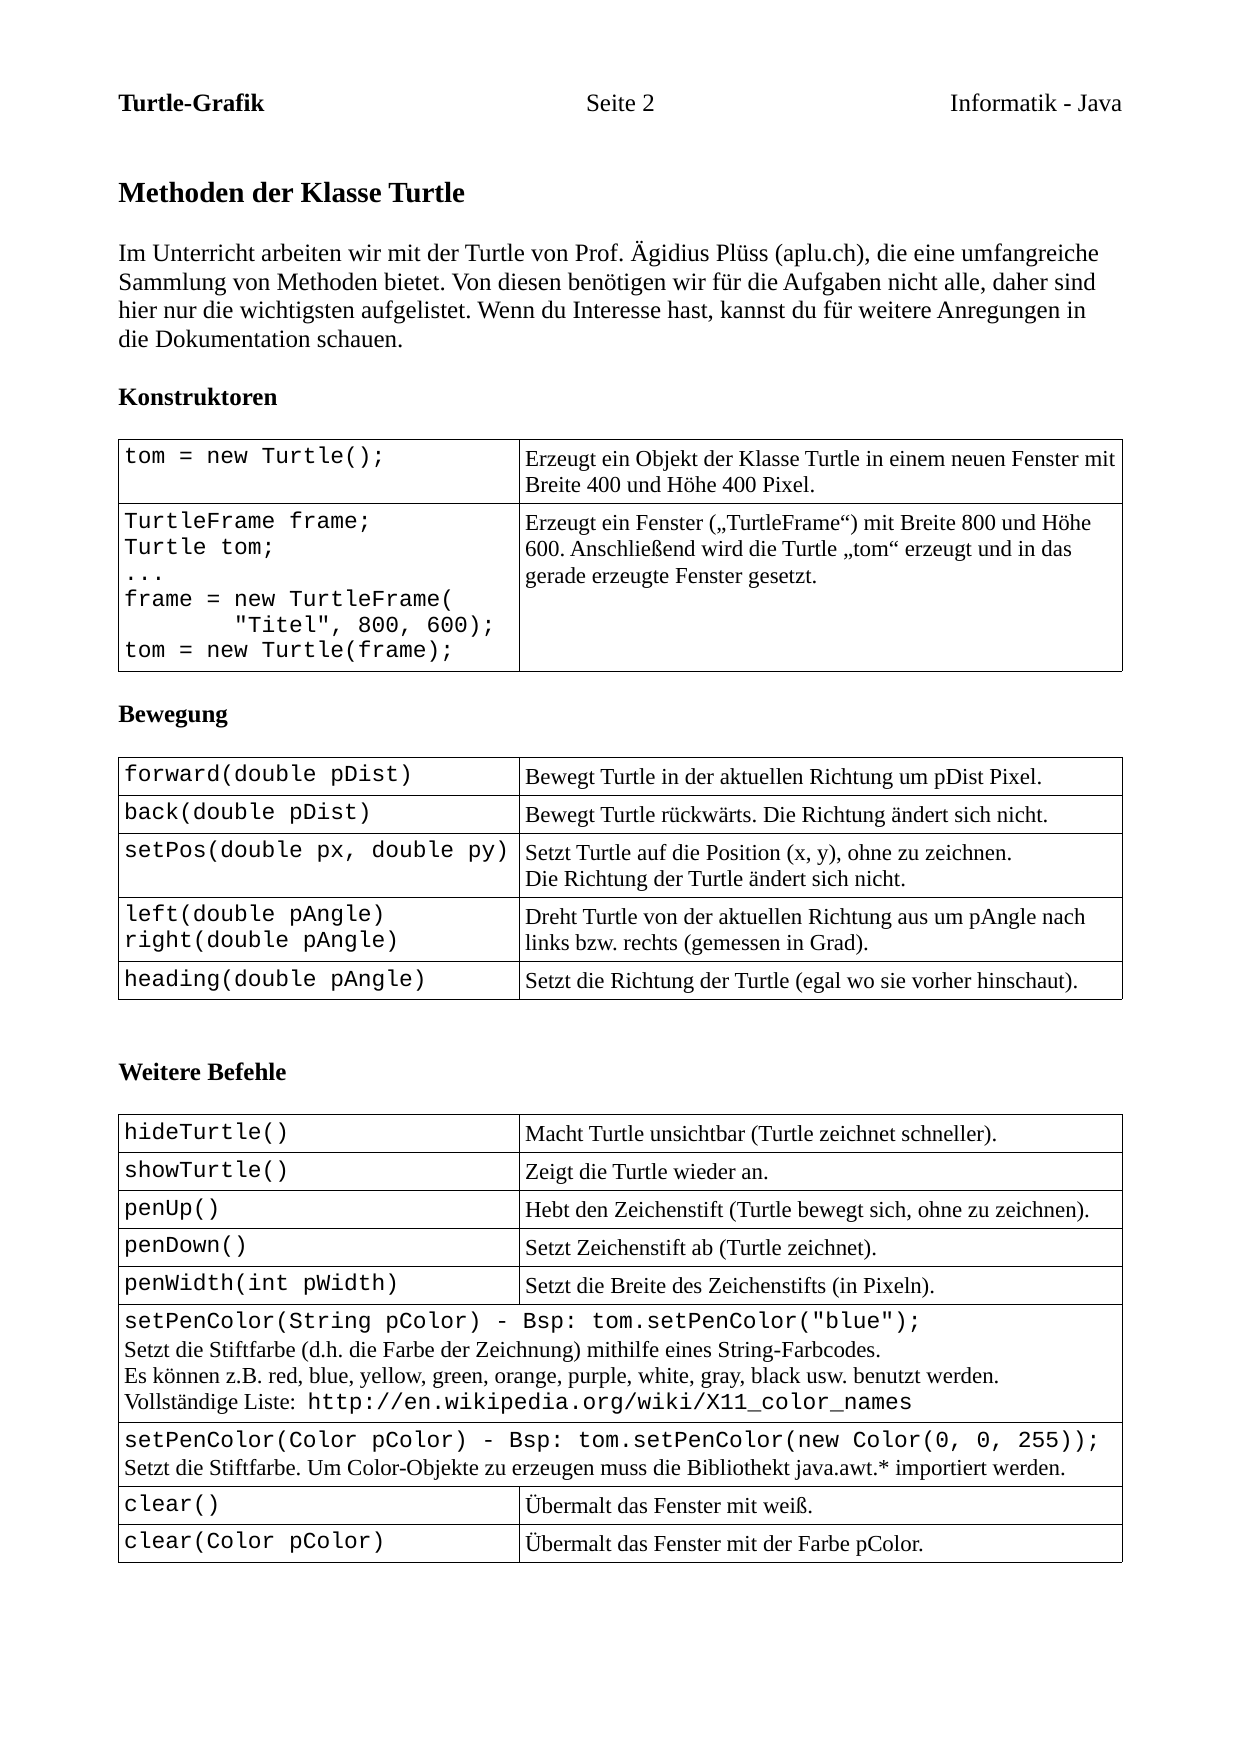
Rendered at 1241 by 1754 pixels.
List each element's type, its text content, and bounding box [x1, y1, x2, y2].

table_cell setPos(double px, double py) [119, 834, 519, 897]
text Bewegung [118, 699, 1122, 728]
text Methoden der Klasse Turtle [118, 176, 1122, 209]
table_cell penDown() [119, 1229, 519, 1266]
table_cell Hebt den Zeichenstift (Turtle bewegt sich, ohne zu zeichnen). [520, 1191, 1122, 1228]
table_header forward(double pDist) [119, 758, 519, 795]
table_cell Setzt die Breite des Zeichenstifts (in Pixeln). [520, 1267, 1122, 1304]
table_cell showTurtle() [119, 1153, 519, 1190]
text Im Unterricht arbeiten wir mit der Turtle von Prof. Ägidius Plüss (aplu.ch), die eine umfangreiche Sammlung von Methoden bietet. Von diesen benötigen wir für die Aufgaben nicht alle, daher sind hier nur die wichtigsten aufgelistet. Wenn du Interesse hast, kannst du für weitere Anregungen in die Dokumentation schauen. [118, 238, 1122, 353]
table_cell Erzeugt ein Fenster („TurtleFrame“) mit Breite 800 und Höhe 600. Anschließend wird die Turtle „tom“ erzeugt und in das gerade erzeugte Fenster gesetzt. [520, 504, 1122, 671]
table_header hideTurtle() [119, 1115, 519, 1152]
table_cell Dreht Turtle von der aktuellen Richtung aus um pAngle nach links bzw. rechts (gemessen in Grad). [520, 898, 1122, 961]
table_header tom = new Turtle(); [119, 440, 519, 503]
table_cell setPenColor(String pColor) - Bsp: tom.setPenColor("blue"); Setzt die Stiftfarbe (d.h. die Farbe der Zeichnung) mithilfe eines String-Farbcodes. Es können z.B. red, blue, yellow, green, orange, purple, white, gray, black usw. benutzt werden. Vollständige Liste: http://en.wikipedia.org/wiki/X11_color_names [119, 1305, 1122, 1422]
table_cell setPenColor(Color pColor) - Bsp: tom.setPenColor(new Color(0, 0, 255)); Setzt die Stiftfarbe. Um Color-Objekte zu erzeugen muss die Bibliothekt java.awt.* importiert werden. [119, 1423, 1122, 1486]
table_cell clear() [119, 1487, 519, 1524]
table_header Macht Turtle unsichtbar (Turtle zeichnet schneller). [520, 1115, 1122, 1152]
table_cell Übermalt das Fenster mit der Farbe pColor. [520, 1525, 1122, 1562]
table_cell clear(Color pColor) [119, 1525, 519, 1562]
table_cell Zeigt die Turtle wieder an. [520, 1153, 1122, 1190]
table_cell left(double pAngle) right(double pAngle) [119, 898, 519, 961]
table_cell Setzt Zeichenstift ab (Turtle zeichnet). [520, 1229, 1122, 1266]
table_cell heading(double pAngle) [119, 962, 519, 999]
table_cell TurtleFrame frame; Turtle tom; ... frame = new TurtleFrame( "Titel", 800, 600); tom = new Turtle(frame); [119, 504, 519, 671]
table_header Bewegt Turtle in der aktuellen Richtung um pDist Pixel. [520, 758, 1122, 795]
text Weitere Befehle [118, 1057, 1122, 1086]
text Konstruktoren [118, 382, 1122, 410]
table_header Erzeugt ein Objekt der Klasse Turtle in einem neuen Fenster mit Breite 400 und Höhe 400 Pixel. [520, 440, 1122, 503]
table_cell Setzt die Richtung der Turtle (egal wo sie vorher hinschaut). [520, 962, 1122, 999]
table_cell Setzt Turtle auf die Position (x, y), ohne zu zeichnen. Die Richtung der Turtle ändert sich nicht. [520, 834, 1122, 897]
table_cell penUp() [119, 1191, 519, 1228]
table_cell penWidth(int pWidth) [119, 1267, 519, 1304]
table_cell back(double pDist) [119, 796, 519, 833]
table_cell Übermalt das Fenster mit weiß. [520, 1487, 1122, 1524]
table_cell Bewegt Turtle rückwärts. Die Richtung ändert sich nicht. [520, 796, 1122, 833]
